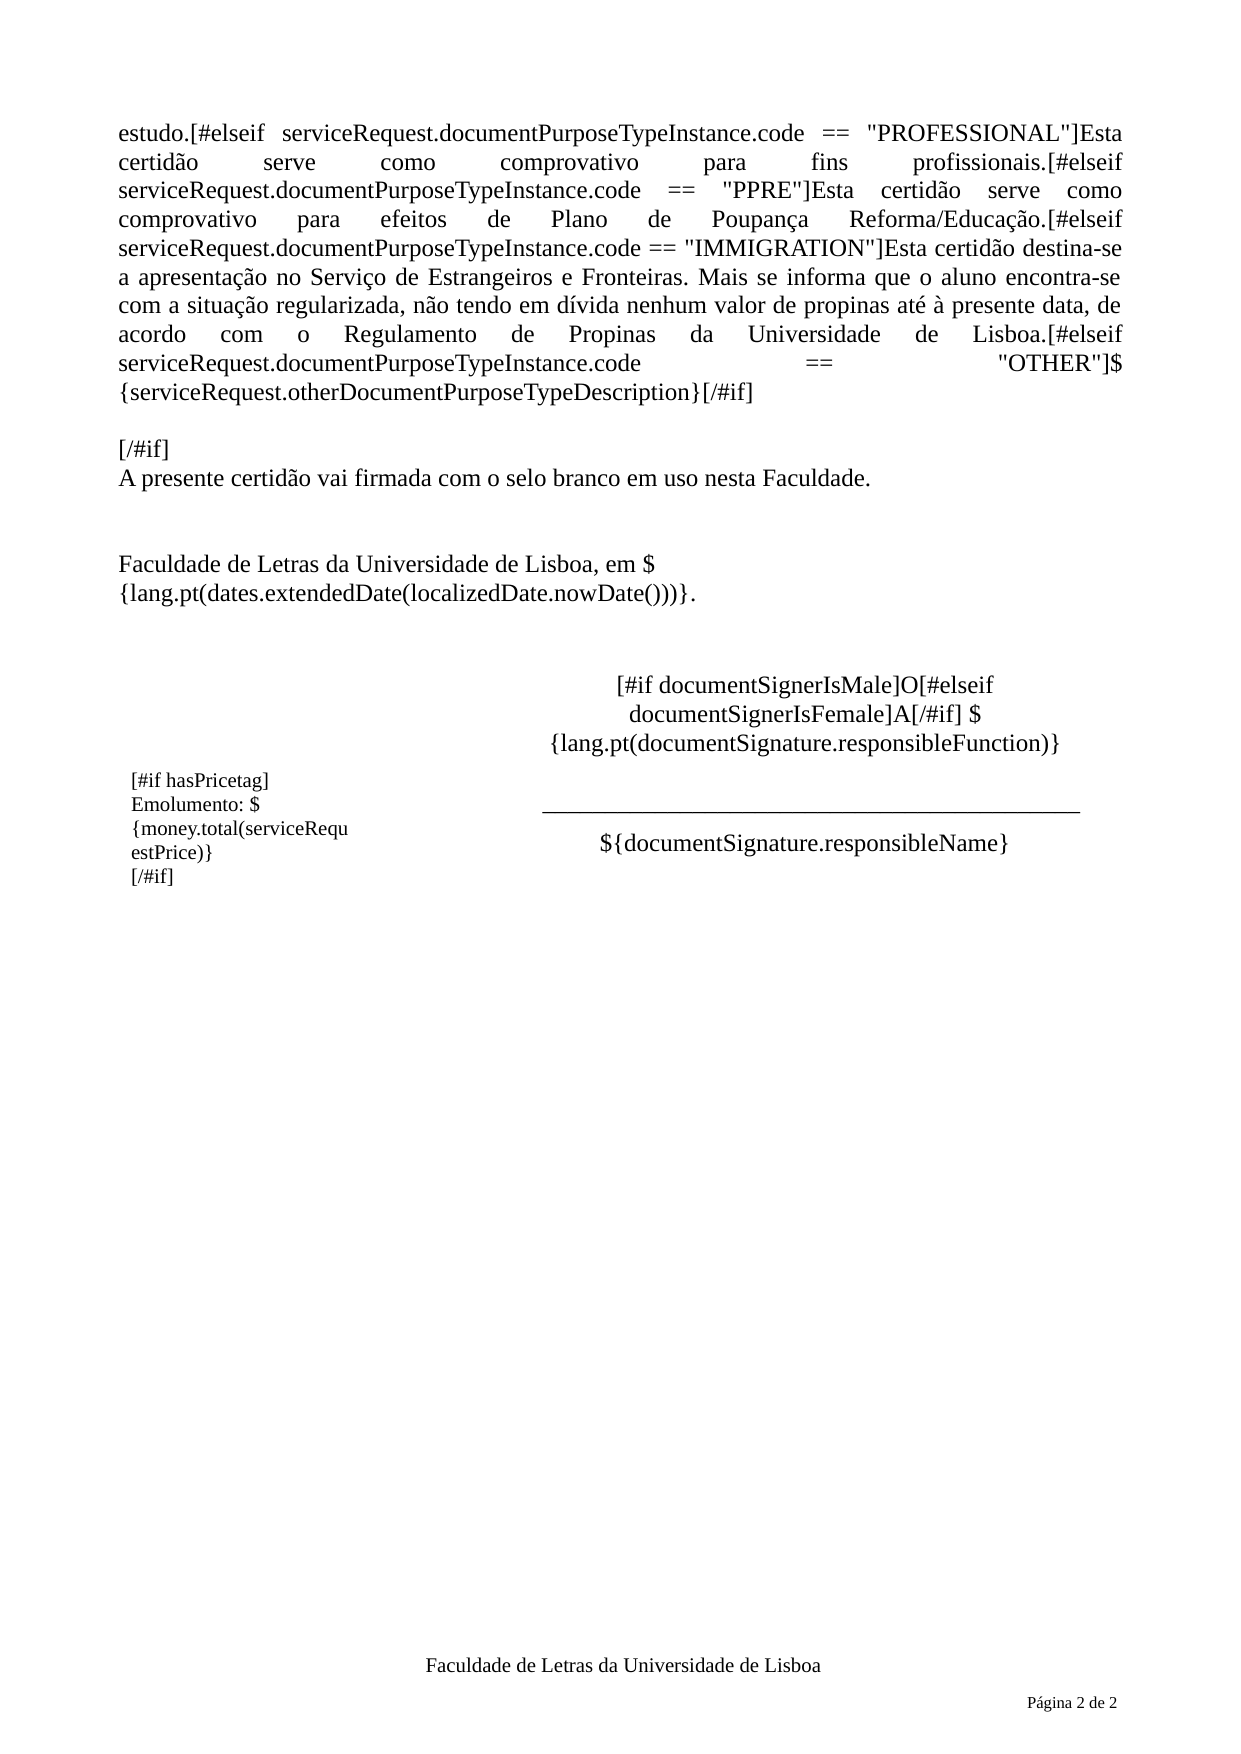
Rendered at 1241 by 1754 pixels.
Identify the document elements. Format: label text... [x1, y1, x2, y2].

table_cell ${documentSignature.responsibleName} [500, 822, 1110, 894]
table_header [#if documentSignerIsMale]O[#elseif documentSignerIsFemale]A[/#if] ${lang.pt(documentSignature.responsibleFunction)} [125, 664, 1110, 762]
text Faculdade de Letras da Universidade de Lisboa, em ${lang.pt(dates.extendedDate(localizedDate.nowDate()))}. [118, 549, 1122, 607]
table_cell [#if hasPricetag] Emolumento: ${money.total(serviceRequestPrice)} [/#if] [125, 762, 500, 894]
text estudo.[#elseif serviceRequest.documentPurposeTypeInstance.code == "PROFESSIONAL"]Esta certidão serve como comprovativo para fins profissionais.[#elseif serviceRequest.documentPurposeTypeInstance.code == "PPRE"]Esta certidão serve como comprovativo para efeitos de Plano de Poupança Reforma/Educação.[#elseif serviceRequest.documentPurposeTypeInstance.code == "IMMIGRATION"]Esta certidão destina-se a apresentação no Serviço de Estrangeiros e Fronteiras. Mais se informa que o aluno encontra-se com a situação regularizada, não tendo em dívida nenhum valor de propinas até à presente data, de acordo com o Regulamento de Propinas da Universidade de Lisboa.[#elseif serviceRequest.documentPurposeTypeInstance.code == "OTHER"]${serviceRequest.otherDocumentPurposeTypeDescription}[/#if] [118, 118, 1122, 406]
text [/#if] [118, 434, 1122, 463]
text A presente certidão vai firmada com o selo branco em uso nesta Faculdade. [118, 463, 1122, 492]
table_cell ___________________________________________ [500, 762, 1110, 822]
